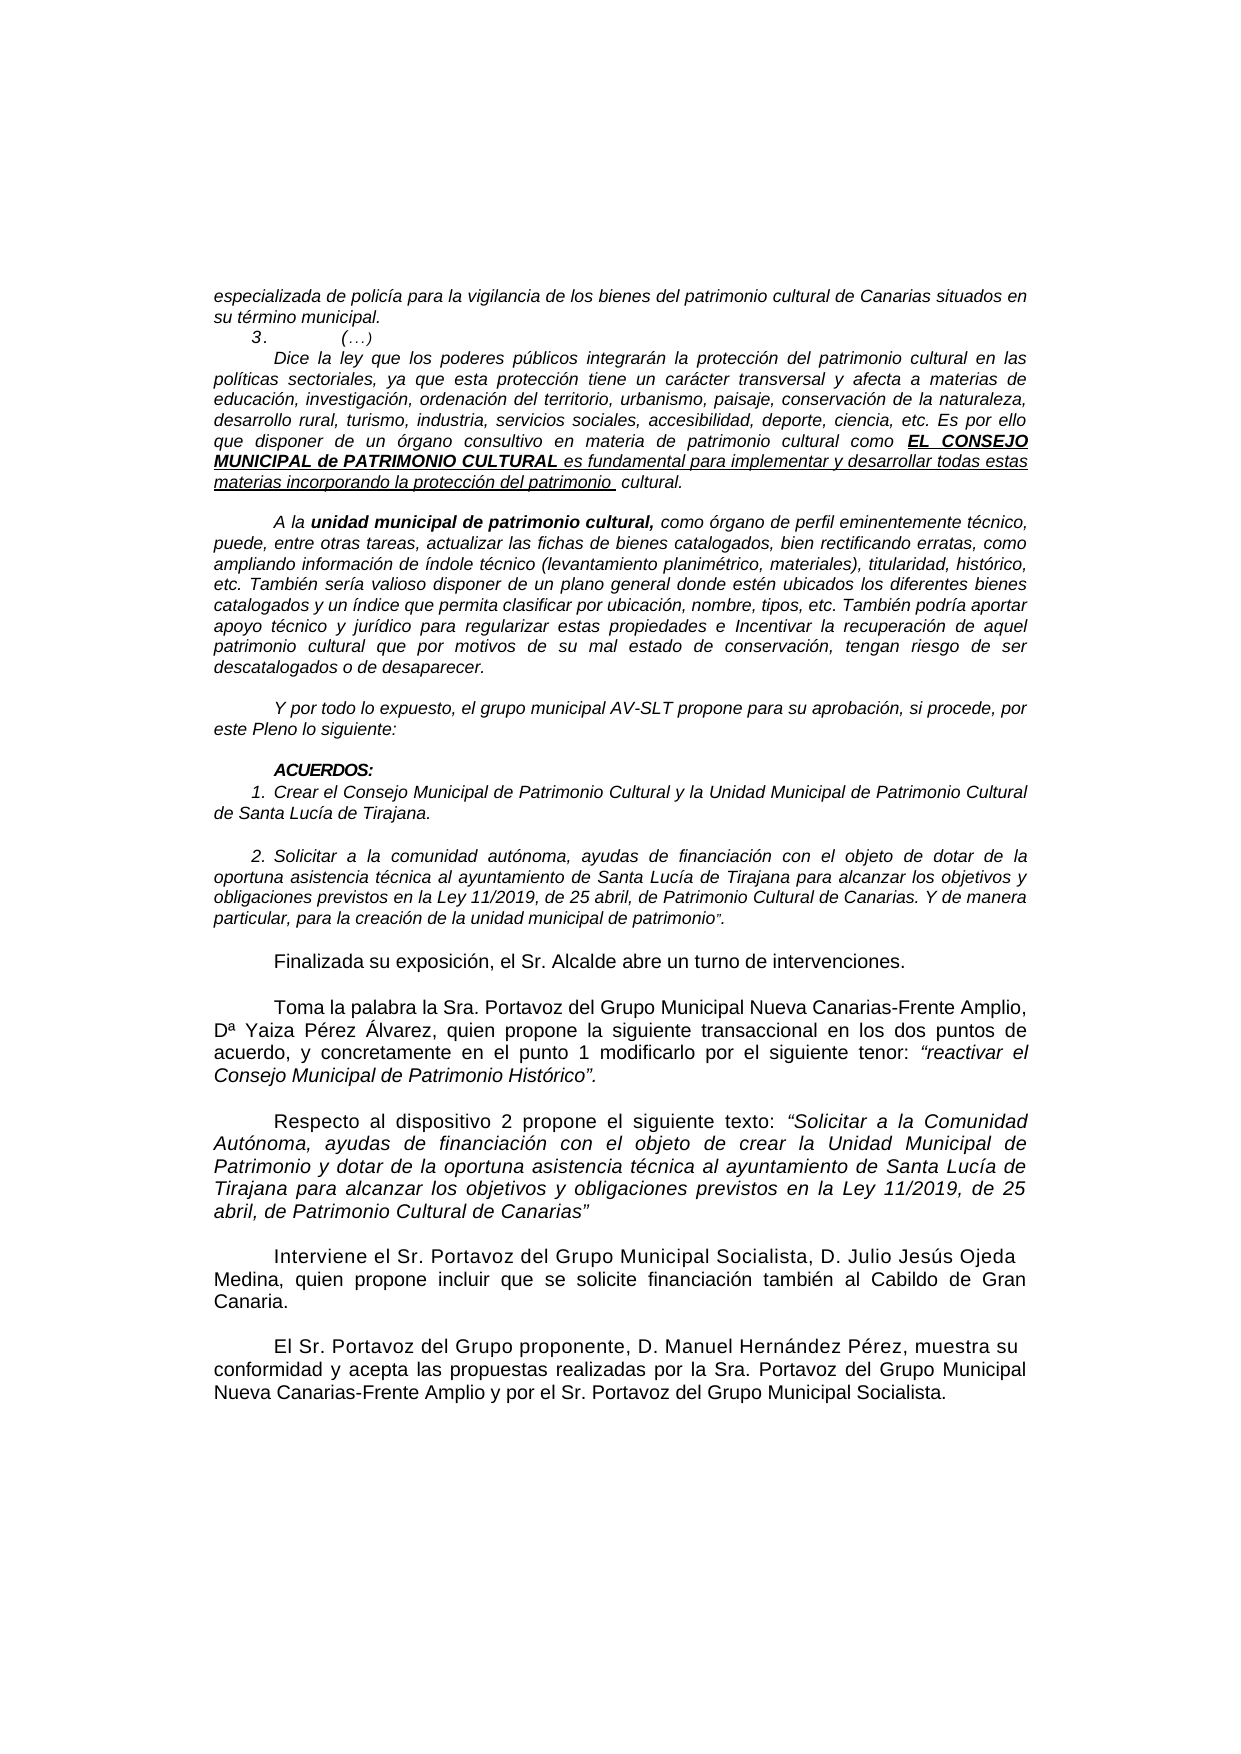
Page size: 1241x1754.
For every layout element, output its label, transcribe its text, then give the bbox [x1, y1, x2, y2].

text ACUERDOS: [274, 760, 1148, 780]
list Crear el Consejo Municipal de Patrimonio Cultural y la Unidad Municipal de Patrimonio Cultural de Santa Lucía de Tirajana. [214, 782, 1028, 823]
text Medina, quien propone incluir que se solicite financiación también al Cabildo de Gran Canaria. [214, 1268, 1028, 1313]
text conformidad y acepta las propuestas realizadas por la Sra. Portavoz del Grupo Municipal Nueva Canarias-Frente Amplio y por el Sr. Portavoz del Grupo Municipal Socialista. [214, 1359, 1028, 1404]
text Finalizada su exposición, el Sr. Alcalde abre un turno de intervenciones. [274, 951, 1148, 973]
text Toma la palabra la Sra. Portavoz del Grupo Municipal Nueva Canarias-Frente Amplio, Dª Yaiza Pérez Álvarez, quien propone la siguiente transaccional en los dos puntos de acuerdo, y concretamente en el punto 1 modificarlo por el siguiente tenor: “reactivar el Consejo Municipal de Patrimonio Histórico”. [214, 997, 1028, 1087]
text especializada de policía para la vigilancia de los bienes del patrimonio cultural de Canarias situados en su término municipal. [214, 285, 1028, 327]
text Y por todo lo expuesto, el grupo municipal AV-SLT propone para su aprobación, si procede, por este Pleno lo siguiente: [214, 698, 1028, 739]
text Interviene el Sr. Portavoz del Grupo Municipal Socialista, D. Julio Jesús Ojeda [274, 1246, 1148, 1268]
text Respecto al dispositivo 2 propone el siguiente texto: “Solicitar a la Comunidad Autónoma, ayudas de financiación con el objeto de crear la Unidad Municipal de Patrimonio y dotar de la oportuna asistencia técnica al ayuntamiento de Santa Lucía de Tirajana para alcanzar los objetivos y obligaciones previstos en la Ley 11/2019, de 25 abril, de Patrimonio Cultural de Canarias” [214, 1110, 1028, 1223]
list Solicitar a la comunidad autónoma, ayudas de financiación con el objeto de dotar de la oportuna asistencia técnica al ayuntamiento de Santa Lucía de Tirajana para alcanzar los objetivos y obligaciones previstos en la Ley 11/2019, de 25 abril, de Patrimonio Cultural de Canarias. Y de manera particular, para la creación de la unidad municipal de patrimonio”. [214, 846, 1028, 928]
text El Sr. Portavoz del Grupo proponente, D. Manuel Hernández Pérez, muestra su [274, 1336, 1148, 1358]
text Dice la ley que los poderes públicos integrarán la protección del patrimonio cultural en las políticas sectoriales, ya que esta protección tiene un carácter transversal y afecta a materias de educación, investigación, ordenación del territorio, urbanismo, paisaje, conservación de la naturaleza, desarrollo rural, turismo, industria, servicios sociales, accesibilidad, deporte, ciencia, etc. Es por ello que disponer de un órgano consultivo en materia de patrimonio cultural como EL CONSEJO MUNICIPAL de PATRIMONIO CULTURAL es fundamental para implementar y desarrollar todas estas [214, 348, 1028, 469]
text A la unidad municipal de patrimonio cultural, como órgano de perfil eminentemente técnico, puede, entre otras tareas, actualizar las fichas de bienes catalogados, bien rectificando erratas, como ampliando información de índole técnico (levantamiento planimétrico, materiales), titularidad, histórico, etc. También sería valioso disponer de un plano general donde estén ubicados los diferentes bienes catalogados y un índice que permita clasificar por ubicación, nombre, tipos, etc. También podría aportar apoyo técnico y jurídico para regularizar estas propiedades e Incentivar la recuperación de aquel patrimonio cultural que por motivos de su mal estado de conservación, tengan riesgo de ser descatalogados o de desaparecer. [214, 512, 1028, 677]
list (...) [251, 327, 1148, 348]
text materias incorporando la protección del patrimonio cultural. [214, 470, 1028, 492]
